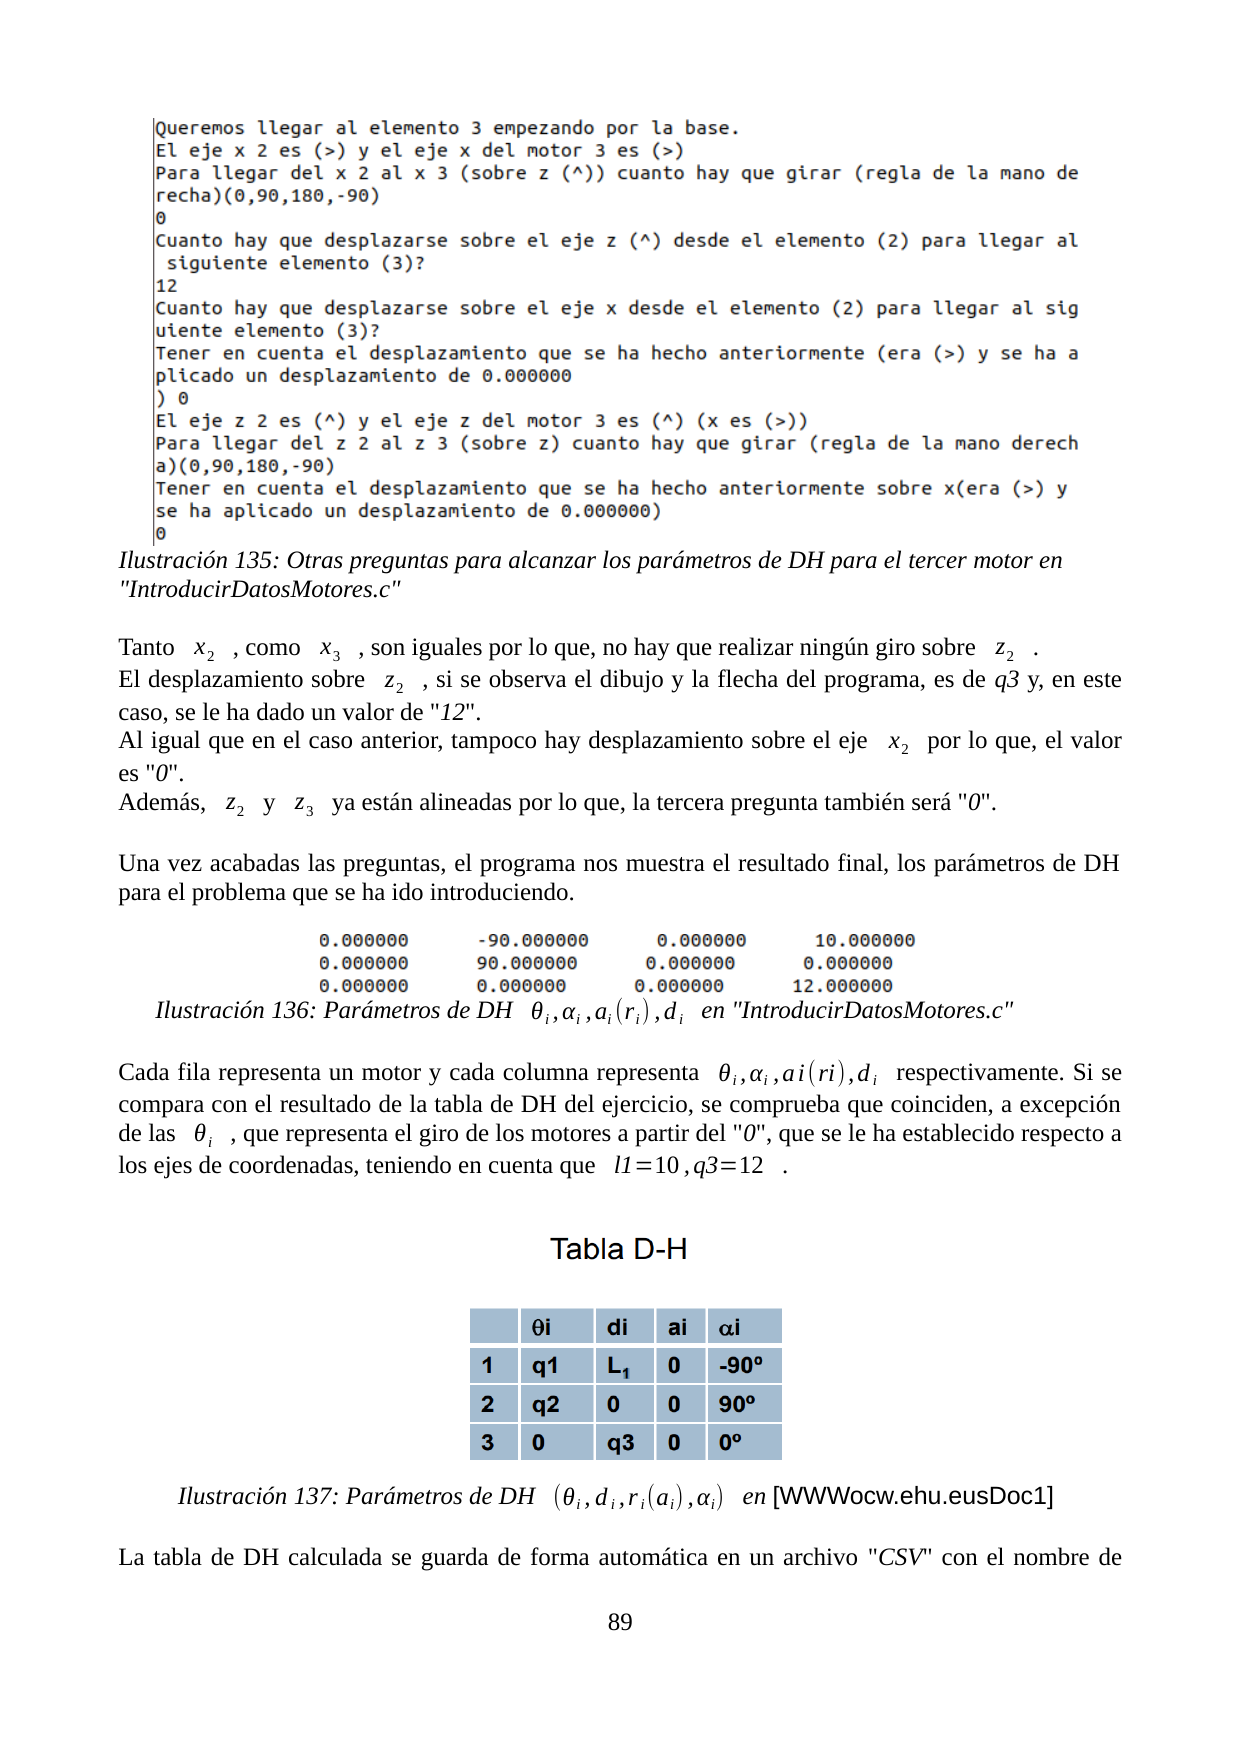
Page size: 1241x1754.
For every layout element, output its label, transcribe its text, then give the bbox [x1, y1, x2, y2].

text Además,yya están alineadas por lo que, la tercera pregunta también será "0". [118, 787, 1122, 819]
text Cada fila representa un motor y cada columna representarespectivamente. Si se compara con el resultado de la tabla de DH del ejercicio, se comprueba que coinciden, a excepción de las, que representa el giro de los motores a partir del "0", que se le ha establecido respecto a los ejes de coordenadas, teniendo en cuenta que. [118, 1057, 1122, 1179]
text Tanto, como, son iguales por lo que, no hay que realizar ningún giro sobre. [118, 632, 1122, 664]
text Ilustración 136: Parámetros de DHen "IntroducirDatosMotores.c" [155, 947, 1085, 1028]
text El desplazamiento sobre, si se observa el dibujo y la flecha del programa, es de q3 y, en este caso, se le ha dado un valor de "12". [118, 664, 1122, 726]
text Ilustración 135: Otras preguntas para alcanzar los parámetros de DH para el tercer motor en "IntroducirDatosMotores.c" [118, 131, 1122, 603]
text La tabla de DH calculada se guarda de forma automática en un archivo "CSV" con el nombre de [118, 1542, 1122, 1571]
text Al igual que en el caso anterior, tampoco hay desplazamiento sobre el ejepor lo que, el valor es "0". [118, 726, 1122, 787]
text Ilustración 137: Parámetros de DHen [WWWocw.ehu.eusDoc1] [178, 1221, 1063, 1513]
text Una vez acabadas las preguntas, el programa nos muestra el resultado final, los parámetros de DH para el problema que se ha ido introduciendo. [118, 848, 1122, 906]
